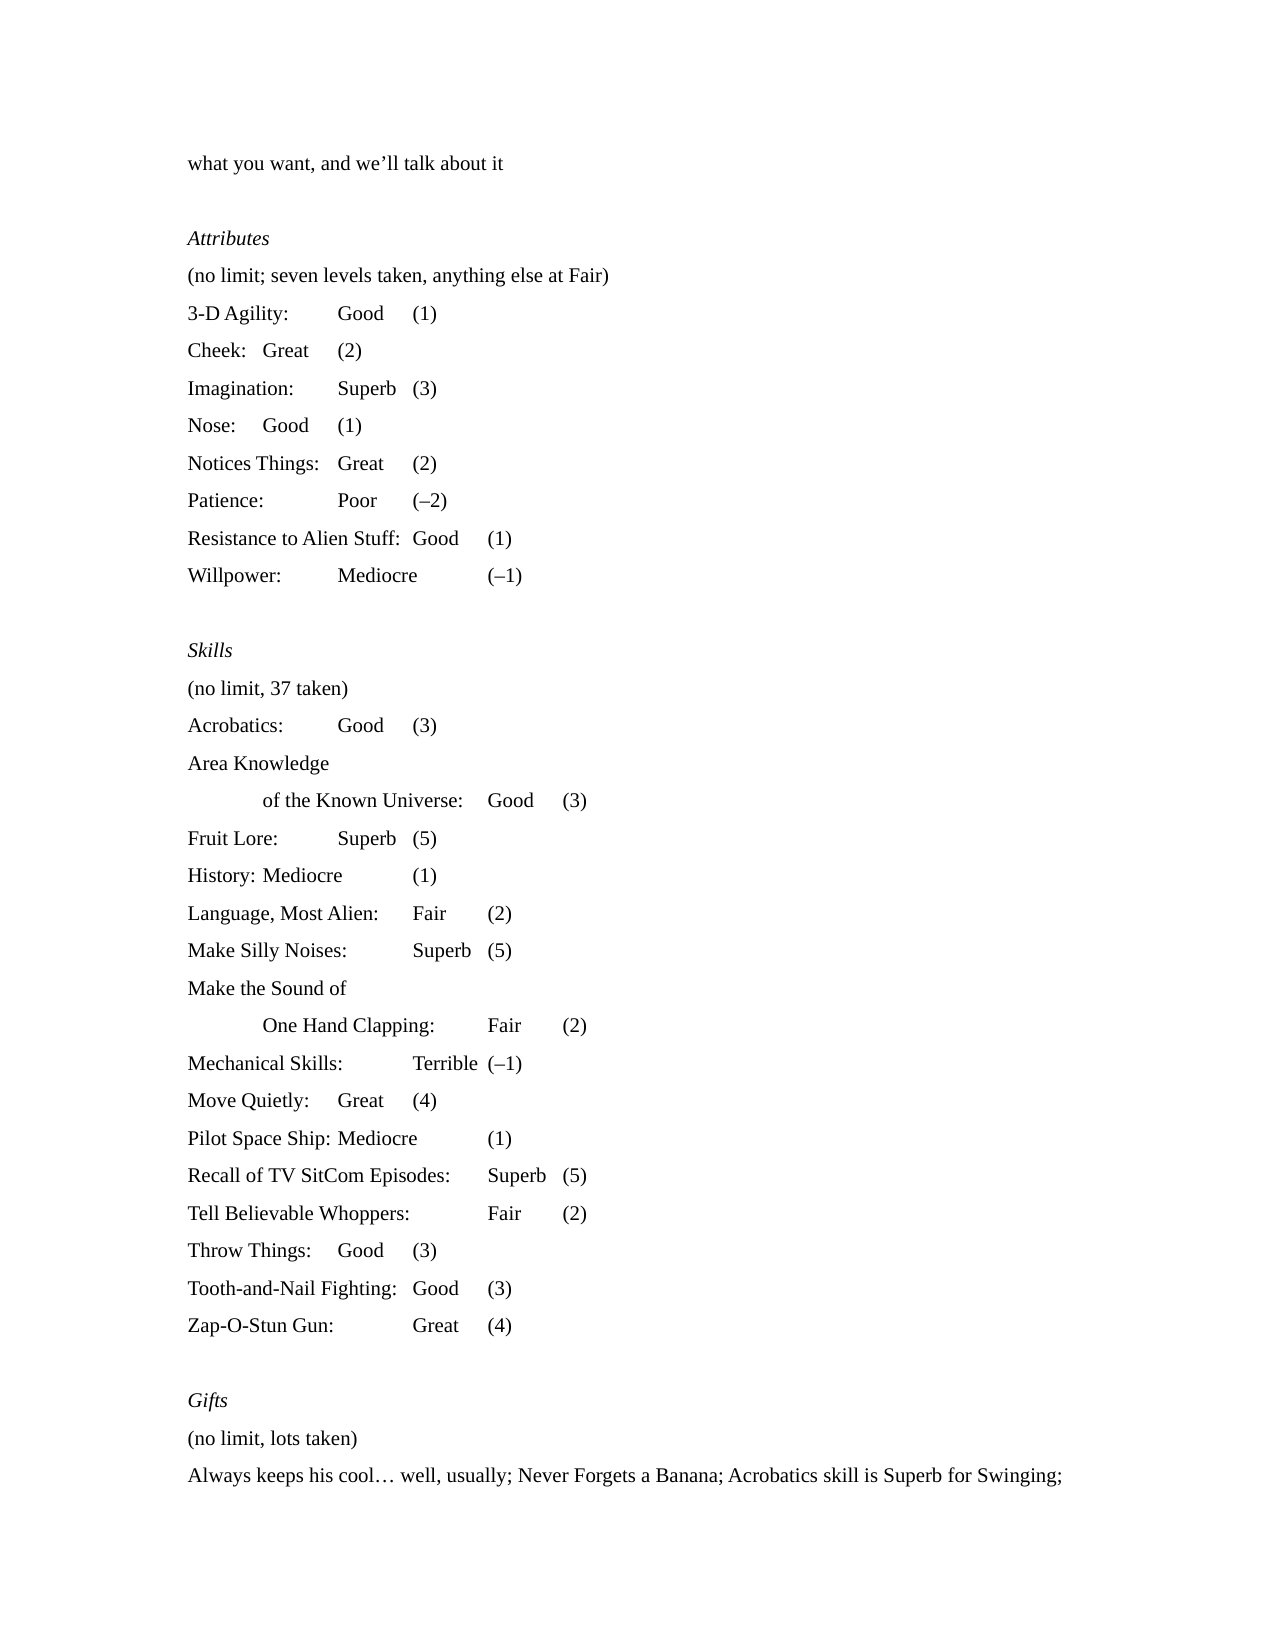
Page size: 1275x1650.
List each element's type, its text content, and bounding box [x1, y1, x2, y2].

text 3-D Agility: Good (1) [187, 300, 1087, 325]
text Cheek: Great (2) [187, 337, 1087, 362]
text what you want, and we’ll talk about it [187, 150, 1087, 175]
text History: Mediocre (1) [187, 862, 1087, 887]
text Patience: Poor (–2) [187, 487, 1087, 512]
text (no limit, lots taken) [187, 1425, 1087, 1450]
text Move Quietly: Great (4) [187, 1087, 1087, 1112]
text of the Known Universe: Good (3) [187, 787, 1087, 812]
text One Hand Clapping: Fair (2) [187, 1012, 1087, 1037]
text Zap-O-Stun Gun: Great (4) [187, 1312, 1087, 1337]
text Tell Believable Whoppers: Fair (2) [187, 1200, 1087, 1225]
text Area Knowledge [187, 750, 1087, 775]
text Resistance to Alien Stuff: Good (1) [187, 525, 1087, 550]
text Always keeps his cool… well, usually; Never Forgets a Banana; Acrobatics skill is Superb for Swinging; [187, 1462, 1087, 1487]
text Attributes [187, 225, 1087, 250]
text Willpower: Mediocre (–1) [187, 562, 1087, 587]
text Notices Things: Great (2) [187, 450, 1087, 475]
text Make Silly Noises: Superb (5) [187, 937, 1087, 962]
text Skills [187, 637, 1087, 662]
text (no limit; seven levels taken, anything else at Fair) [187, 262, 1087, 287]
text Fruit Lore: Superb (5) [187, 825, 1087, 850]
text (no limit, 37 taken) [187, 675, 1087, 700]
text Language, Most Alien: Fair (2) [187, 900, 1087, 925]
text Recall of TV SitCom Episodes: Superb (5) [187, 1162, 1087, 1187]
text Pilot Space Ship: Mediocre (1) [187, 1125, 1087, 1150]
text Mechanical Skills: Terrible (–1) [187, 1050, 1087, 1075]
text Tooth-and-Nail Fighting: Good (3) [187, 1275, 1087, 1300]
text Make the Sound of [187, 975, 1087, 1000]
text Throw Things: Good (3) [187, 1237, 1087, 1262]
text Acrobatics: Good (3) [187, 712, 1087, 737]
text Nose: Good (1) [187, 412, 1087, 437]
text Gifts [187, 1387, 1087, 1412]
text Imagination: Superb (3) [187, 375, 1087, 400]
